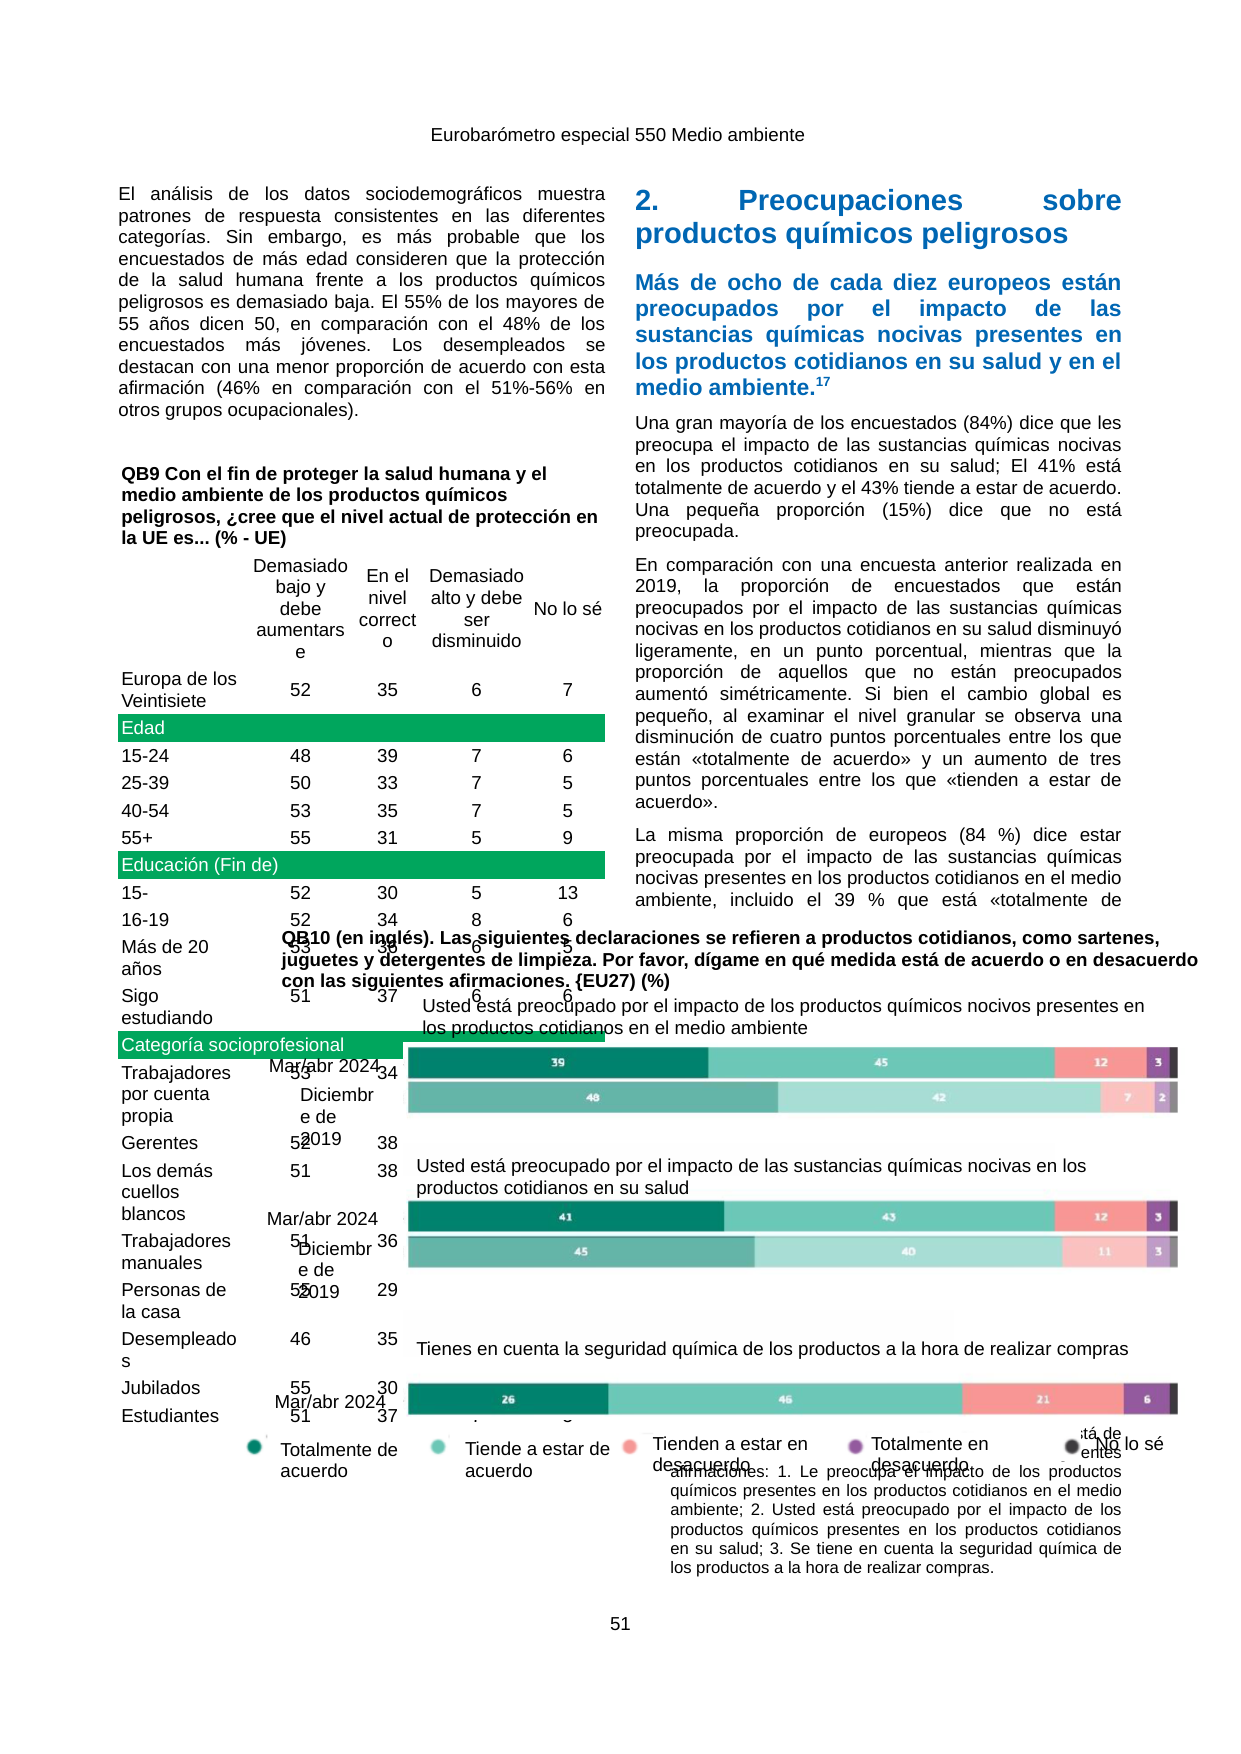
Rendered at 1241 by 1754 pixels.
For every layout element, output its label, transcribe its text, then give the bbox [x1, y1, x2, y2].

table_cell 40-54 [118, 796, 249, 824]
table_cell 46 [249, 1325, 352, 1374]
table_cell 37 [352, 983, 423, 1031]
table_cell 55+ [118, 824, 249, 851]
table_cell 29 [352, 1276, 403, 1325]
table_cell Trabajadores por cuenta propia [118, 1059, 249, 1129]
table_cell 5 [423, 824, 530, 851]
table_cell Europa de los Veintisiete [118, 665, 249, 714]
subtitle 2. Preocupaciones sobre productos químicos peligrosos [635, 183, 1122, 250]
text Más de ocho de cada diez europeos están preocupados por el impacto de las sustancias químicas nocivas presentes en los productos cotidianos en su salud y en el medio ambiente. [635, 268, 1122, 400]
table_cell 31 [352, 824, 423, 851]
table_cell 13 [530, 879, 605, 906]
table_cell 52 [249, 879, 352, 906]
table_cell [530, 851, 605, 879]
table_cell 35 [352, 796, 423, 824]
table_cell 6 [423, 983, 530, 1031]
table_cell Educación (Fin de) [118, 851, 530, 879]
table_cell [530, 1031, 605, 1042]
table_cell No lo sé [530, 552, 605, 665]
table_cell 36 [352, 1227, 403, 1276]
table_cell 37 [352, 1401, 423, 1425]
text Una gran mayoría de los encuestados (84%) dice que les preocupa el impacto de las sustancias químicas nocivas en los productos cotidianos en su salud; El 41% está totalmente de acuerdo y el 43% tiende a estar de acuerdo. Una pequeña proporción (15%) dice que no está preocupada. [635, 412, 1122, 542]
table_cell 6 [530, 906, 605, 933]
table_cell 51 [249, 983, 352, 1031]
table_cell 6 [530, 983, 605, 1031]
picture [403, 1042, 1185, 1420]
table_cell 52 [249, 665, 352, 714]
table_cell 7 [530, 665, 605, 714]
table_cell 15-24 [118, 742, 249, 769]
table_cell 51 [249, 1401, 352, 1425]
table_cell 5 [423, 879, 530, 906]
table_cell 38 [352, 1129, 403, 1157]
table_cell 7 [423, 769, 530, 796]
table_cell En el nivel correcto [352, 552, 423, 665]
table_cell 34 [352, 1059, 403, 1129]
table_cell Estudiantes [118, 1401, 249, 1429]
table_cell 6 [423, 665, 530, 714]
table_cell 39 [352, 742, 423, 769]
table_header QB9 Con el fin de proteger la salud humana y el medio ambiente de los productos químicos peligrosos, ¿cree que el nivel actual de protección en la UE es... (% - UE) [118, 460, 605, 552]
text QB 10 (eninglés). Por favor, dígame en qué medida está de acuerdo o en desacuerdo con cada una de las siguientes afirmaciones: 1. Le preocupa el impacto de los productos químicos presentes en los productos cotidianos en el medio ambiente; 2. Usted está preocupado por el impacto de los productos químicos presentes en los productos cotidianos en su salud; 3. Se tiene en cuenta la seguridad química de los productos a la hora de realizar compras. [635, 1423, 1122, 1577]
table_cell 53 [249, 934, 352, 982]
table_cell 9 [530, 824, 605, 851]
table_cell 8 [423, 906, 530, 933]
table_cell 51 [249, 1227, 352, 1276]
table_cell 35 [352, 665, 423, 714]
table_cell 33 [352, 769, 423, 796]
table_cell 53 [249, 1059, 352, 1129]
table_cell Desempleados [118, 1325, 249, 1374]
table_cell 52 [249, 1129, 352, 1157]
table_cell Categoría socioprofesional [118, 1031, 530, 1059]
table_cell 25-39 [118, 769, 249, 796]
table_cell Trabajadores manuales [118, 1227, 249, 1276]
table_cell 36 [352, 934, 423, 982]
table_cell Gerentes [118, 1129, 249, 1157]
table_cell 35 [352, 1325, 403, 1374]
table_cell 7 [423, 796, 530, 824]
table_cell 30 [352, 879, 423, 906]
table_cell Demasiado bajo y debe aumentarse [249, 552, 352, 665]
text El análisis de los datos sociodemográficos muestra patrones de respuesta consistentes en las diferentes categorías. Sin embargo, es más probable que los encuestados de más edad consideren que la protección de la salud humana frente a los productos químicos peligrosos es demasiado baja. El 55% de los mayores de 55 años dicen 50, en comparación con el 48% de los encuestados más jóvenes. Los desempleados se destacan con una menor proporción de acuerdo con esta afirmación (46% en comparación con el 51%-56% en otros grupos ocupacionales). [118, 183, 605, 420]
picture [236, 1425, 1081, 1461]
table_cell 15- [118, 879, 249, 906]
table_cell 50 [249, 769, 352, 796]
table_cell [530, 714, 605, 742]
table_cell 6 [423, 934, 530, 982]
table_cell Edad [118, 714, 530, 742]
table_cell 34 [352, 906, 423, 933]
table_cell Jubilados [118, 1374, 249, 1401]
table_cell 30 [352, 1374, 403, 1401]
text En comparación con una encuesta anterior realizada en 2019, la proporción de encuestados que están preocupados por el impacto de las sustancias químicas nocivas en los productos cotidianos en su salud disminuyó ligeramente, en un punto porcentual, mientras que la proporción de aquellos que no están preocupados aumentó simétricamente. Si bien el cambio global es pequeño, al examinar el nivel granular se observa una disminución de cuatro puntos porcentuales entre los que están «totalmente de acuerdo» y un aumento de tres puntos porcentuales entre los que «tienden a estar de acuerdo». [635, 553, 1122, 812]
table_cell 5 [530, 934, 605, 982]
table_cell Sigo estudiando [118, 983, 249, 1031]
table_cell 6 [530, 742, 605, 769]
text La misma proporción de europeos (84 %) dice estar preocupada por el impacto de las sustancias químicas nocivas presentes en los productos cotidianos en el medio ambiente, incluido el 39 % que está «totalmente de [635, 824, 1122, 910]
table_cell 5 [530, 1420, 605, 1425]
table_cell 53 [249, 796, 352, 824]
table_cell 16-19 [118, 906, 249, 933]
table_cell 7 [423, 742, 530, 769]
table_cell 5 [530, 796, 605, 824]
table_cell 38 [352, 1157, 403, 1227]
table_cell 52 [249, 906, 352, 933]
table_cell Demasiado alto y debe ser disminuido [423, 552, 530, 665]
table_cell 5 [530, 769, 605, 796]
table_cell 55 [249, 824, 352, 851]
table_cell 55 [249, 1374, 352, 1401]
table_cell Más de 20 años [118, 934, 249, 982]
table_cell Personas de la casa [118, 1276, 249, 1325]
table_cell 55 [249, 1276, 352, 1325]
table_cell [118, 552, 249, 665]
table_cell 7 [423, 1420, 530, 1425]
table_cell 51 [249, 1157, 352, 1227]
table_cell Los demás cuellos blancos [118, 1157, 249, 1227]
table_cell 48 [249, 742, 352, 769]
